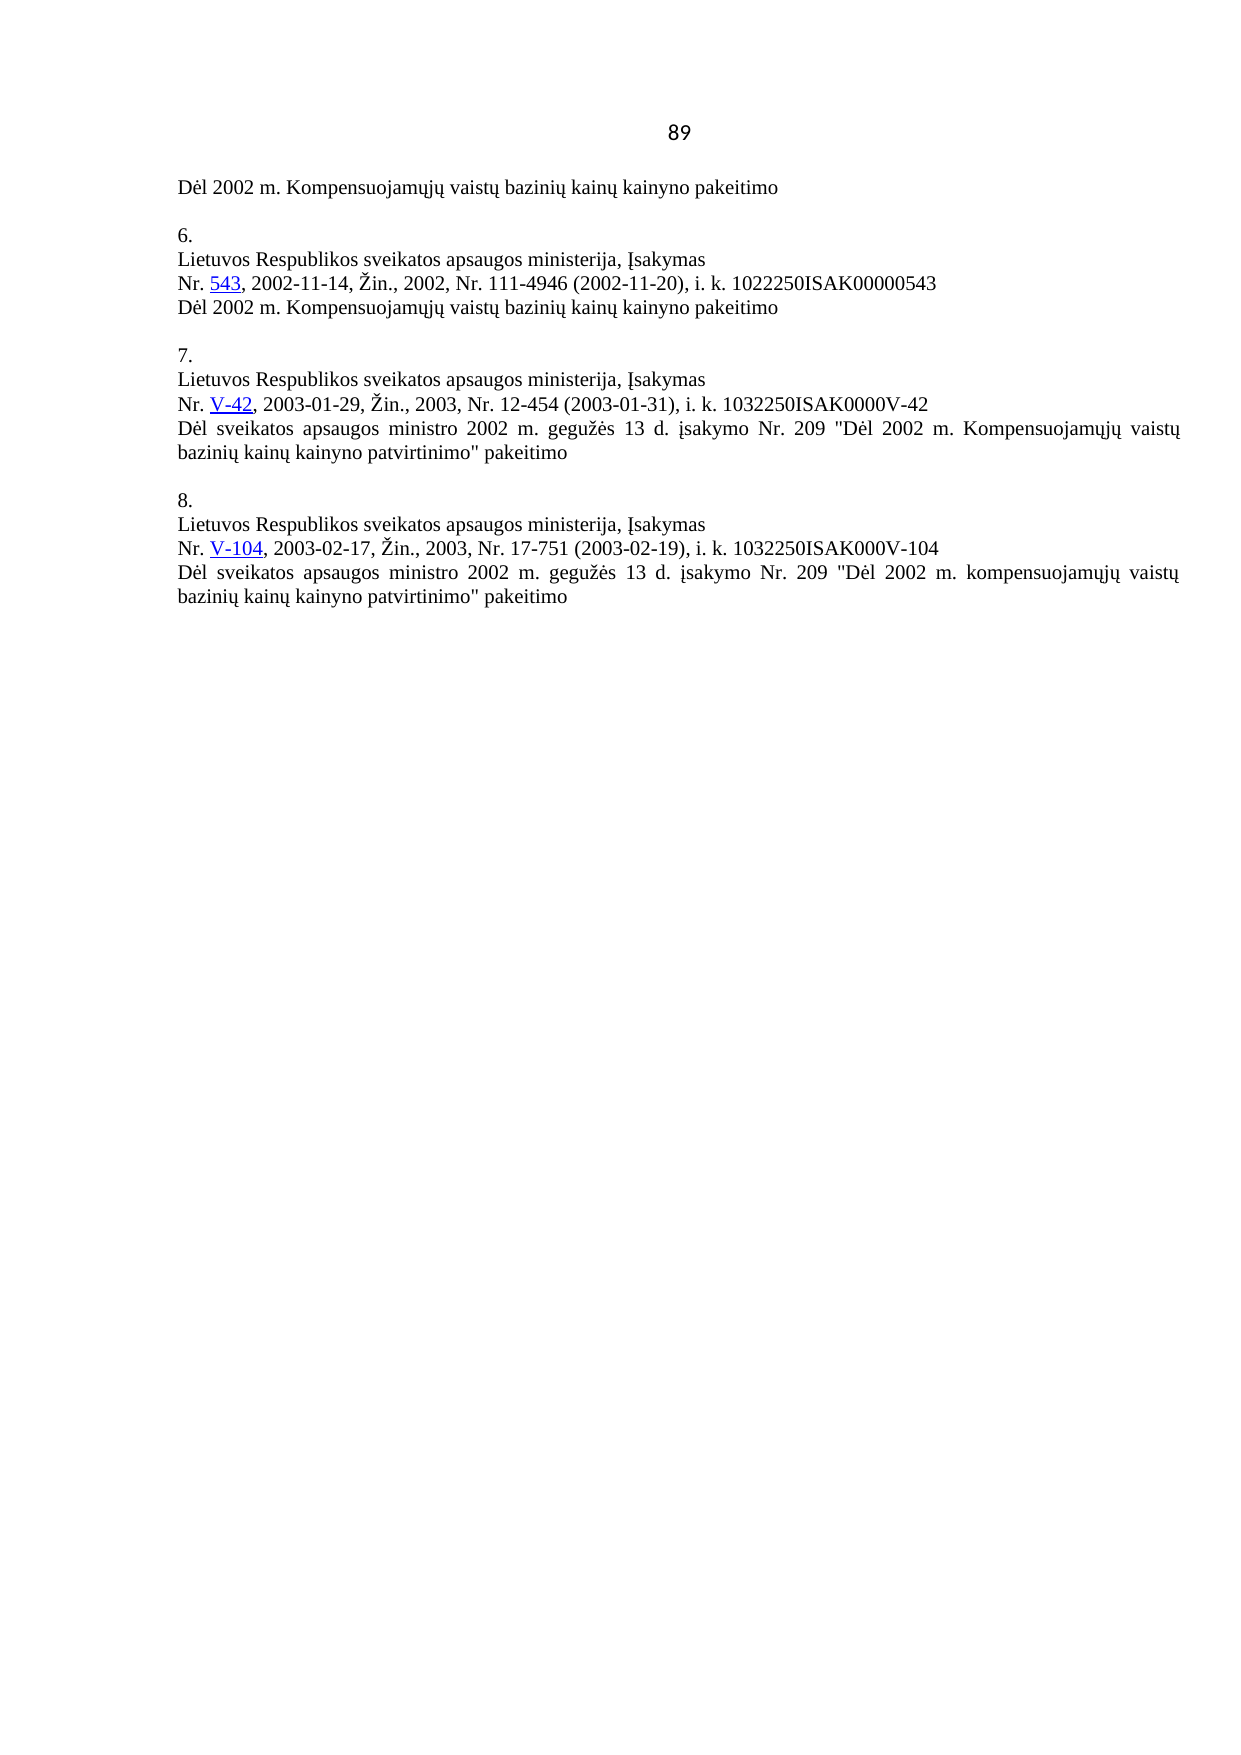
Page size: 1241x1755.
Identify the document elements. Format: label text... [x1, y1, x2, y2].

text Nr. V-42, 2003-01-29, Žin., 2003, Nr. 12-454 (2003-01-31), i. k. 1032250ISAK0000V-42 [177, 391, 1181, 416]
text 7. [177, 343, 1181, 367]
text 8. [177, 488, 1181, 512]
text Lietuvos Respublikos sveikatos apsaugos ministerija, Įsakymas [177, 512, 1181, 536]
text Nr. V-104, 2003-02-17, Žin., 2003, Nr. 17-751 (2003-02-19), i. k. 1032250ISAK000V-104 [177, 536, 1181, 560]
text Dėl sveikatos apsaugos ministro 2002 m. gegužės 13 d. įsakymo Nr. 209 "Dėl 2002 m. kompensuojamųjų vaistų bazinių kainų kainyno patvirtinimo" pakeitimo [177, 560, 1181, 608]
text Dėl sveikatos apsaugos ministro 2002 m. gegužės 13 d. įsakymo Nr. 209 "Dėl 2002 m. Kompensuojamųjų vaistų bazinių kainų kainyno patvirtinimo" pakeitimo [177, 416, 1181, 464]
text Nr. 543, 2002-11-14, Žin., 2002, Nr. 111-4946 (2002-11-20), i. k. 1022250ISAK00000543 [177, 271, 1181, 295]
text Dėl 2002 m. Kompensuojamųjų vaistų bazinių kainų kainyno pakeitimo [177, 295, 1181, 319]
text Lietuvos Respublikos sveikatos apsaugos ministerija, Įsakymas [177, 367, 1181, 391]
text Dėl 2002 m. Kompensuojamųjų vaistų bazinių kainų kainyno pakeitimo [177, 175, 1181, 199]
text 6. [177, 223, 1181, 247]
text Lietuvos Respublikos sveikatos apsaugos ministerija, Įsakymas [177, 247, 1181, 271]
